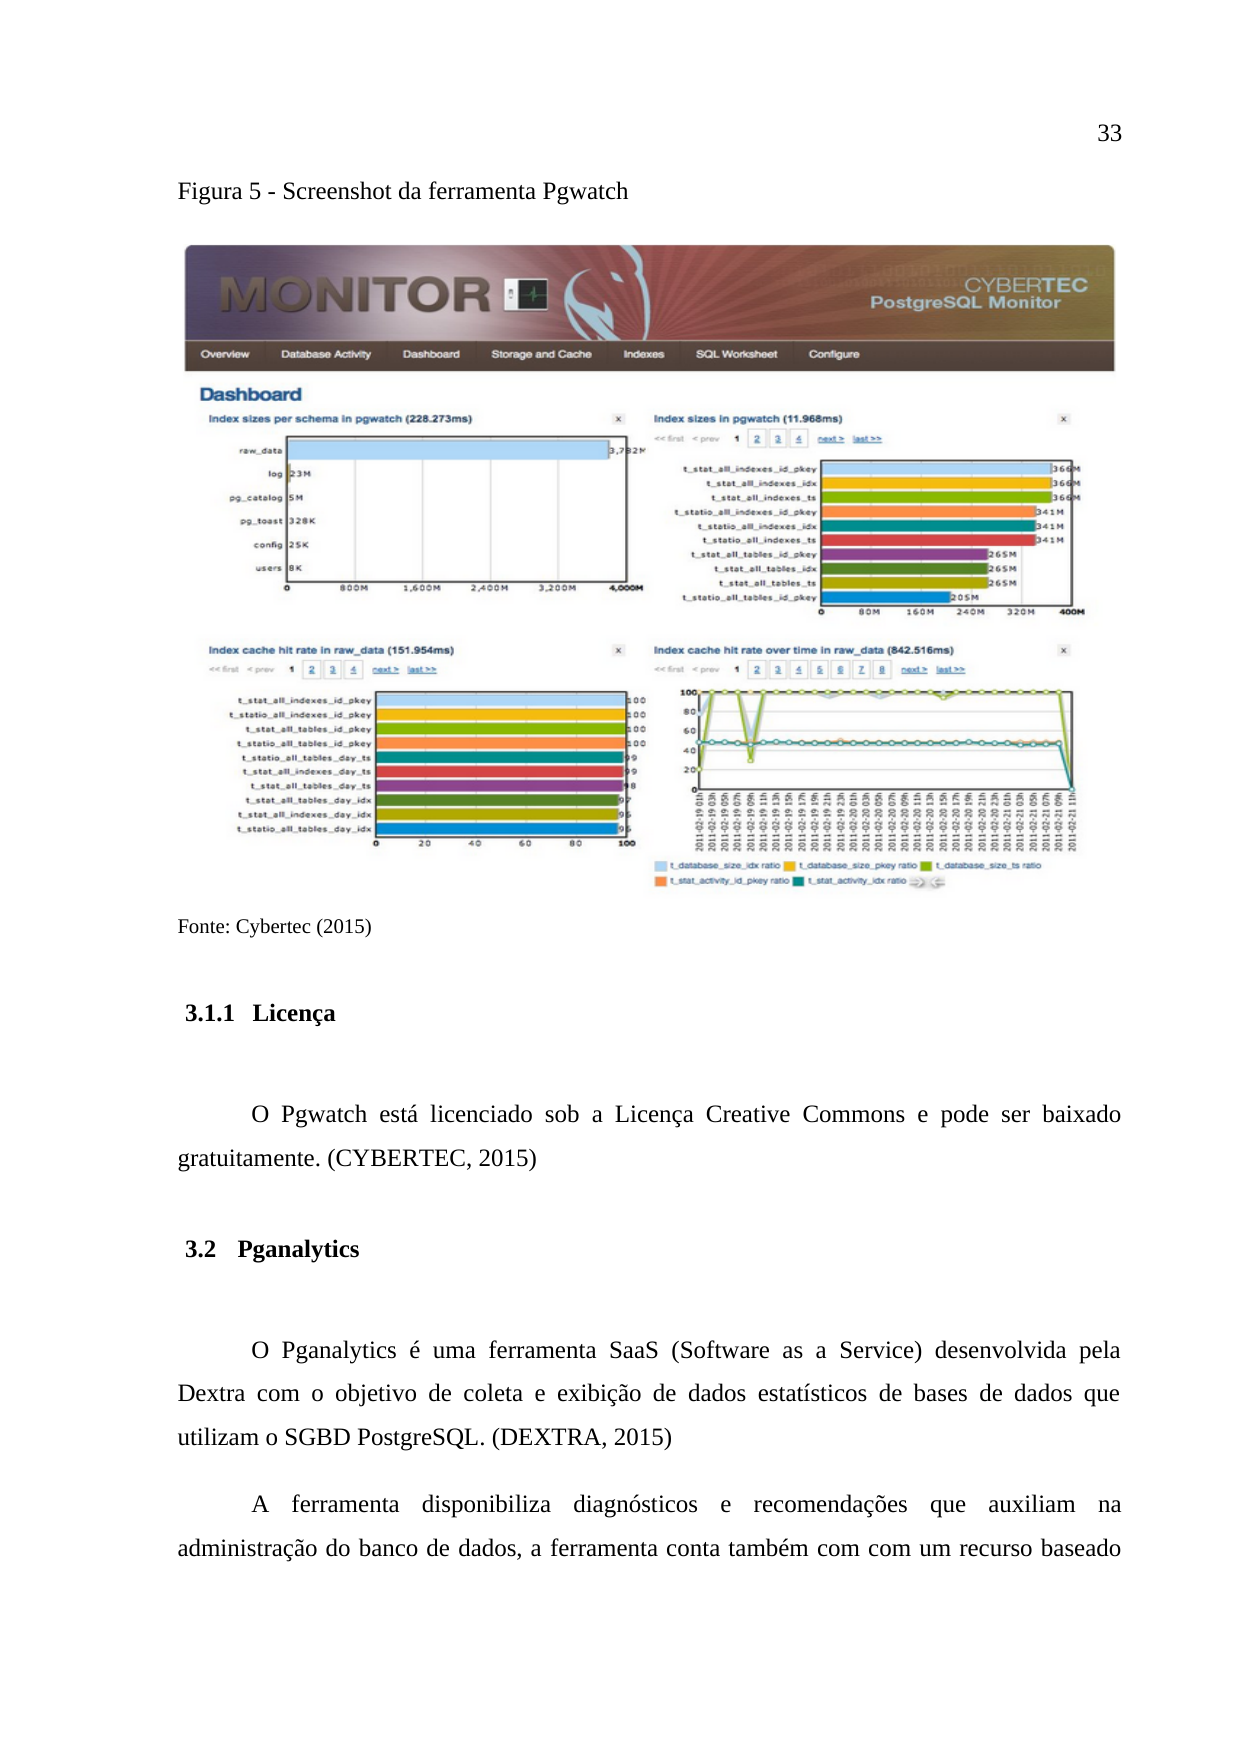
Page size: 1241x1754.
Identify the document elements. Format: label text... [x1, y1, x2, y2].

list Licença [185, 998, 1122, 1027]
text O Pganalytics é uma ferramenta SaaS (Software as a Service) desenvolvida pela Dextra com o objetivo de coleta e exibição de dados estatísticos de bases de dados que utilizam o SGBD PostgreSQL. (DEXTRA, 2015) [177, 1335, 1122, 1450]
text A ferramenta disponibiliza diagnósticos e recomendações que auxiliam na administração do banco de dados, a ferramenta conta também com com um recurso baseado [177, 1489, 1122, 1561]
text O Pgwatch está licenciado sob a Licença Creative Commons e pode ser baixado gratuitamente. (CYBERTEC, 2015) [177, 1099, 1122, 1171]
text Fonte: Cybertec (2015) [177, 902, 1122, 938]
picture [182, 244, 1117, 902]
text Figura 5 - Screenshot da ferramenta Pgwatch [177, 176, 1122, 205]
list Pganalytics [185, 1234, 1122, 1262]
